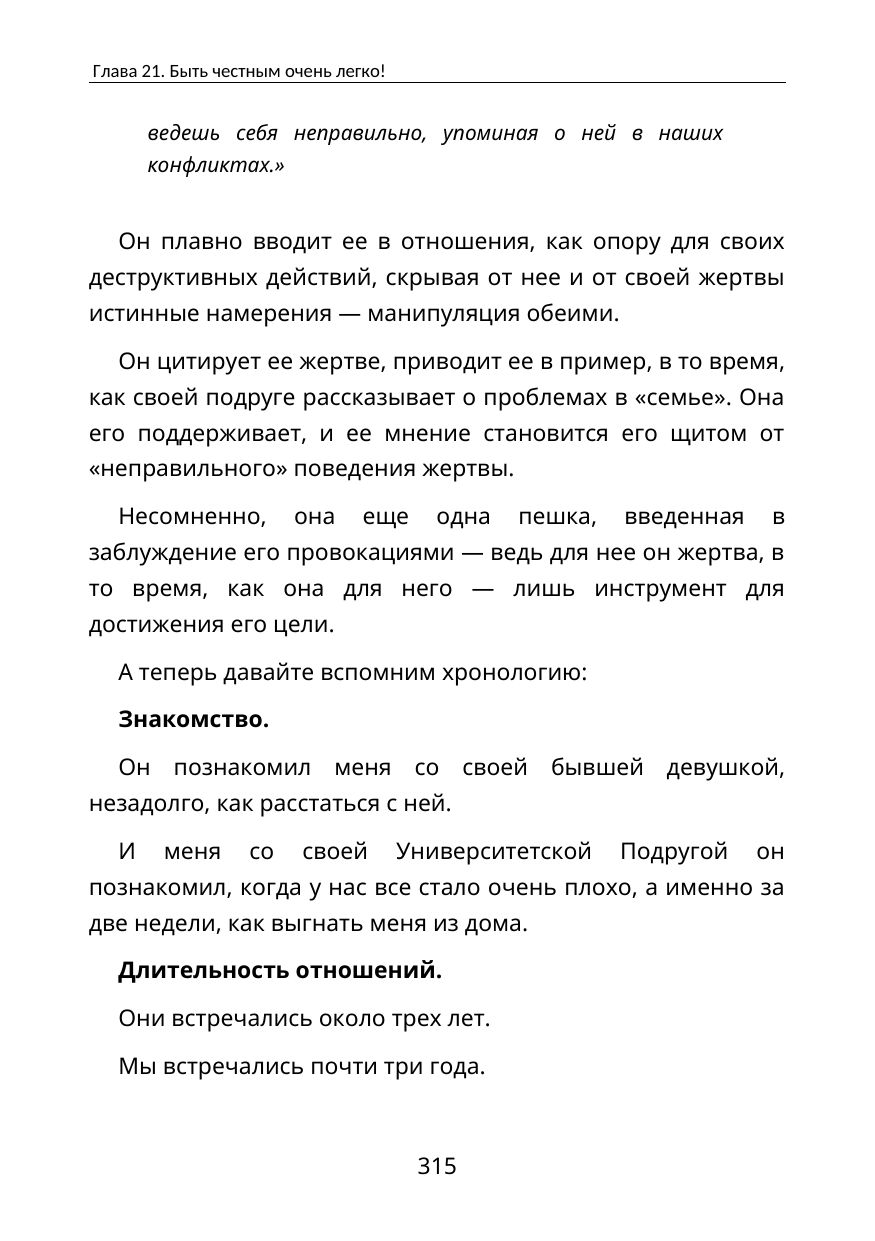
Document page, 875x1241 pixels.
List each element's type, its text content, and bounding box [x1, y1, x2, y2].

text Он плавно вводит ее в отношения, как опору для своих деструктивных действий, скрывая от нее и от своей жертвы истинные намерения — манипуляция обеими. [88, 225, 786, 328]
text ведешь себя неправильно, упоминая о ней в наших конфликтах.» [147, 118, 727, 179]
text Они встречались около трех лет. [88, 1002, 786, 1033]
text А теперь давайте вспомним хронологию: [88, 656, 786, 687]
text Знакомство. [88, 703, 786, 734]
text Несомненно, она еще одна пешка, введенная в заблуждение его провокациями — ведь для нее он жертва, в то время, как она для него — лишь инструмент для достижения его цели. [88, 500, 786, 639]
text Мы встречались почти три года. [88, 1050, 786, 1081]
text И меня со своей Университетской Подругой он познакомил, когда у нас все стало очень плохо, а именно за две недели, как выгнать меня из дома. [88, 835, 786, 938]
text Длительность отношений. [88, 954, 786, 986]
text Он цитирует ее жертве, приводит ее в пример, в то время, как своей подруге рассказывает о проблемах в «семье». Она его поддерживает, и ее мнение становится его щитом от «неправильного» поведения жертвы. [88, 344, 786, 484]
text Он познакомил меня со своей бывшей девушкой, незадолго, как расстаться с ней. [88, 751, 786, 818]
